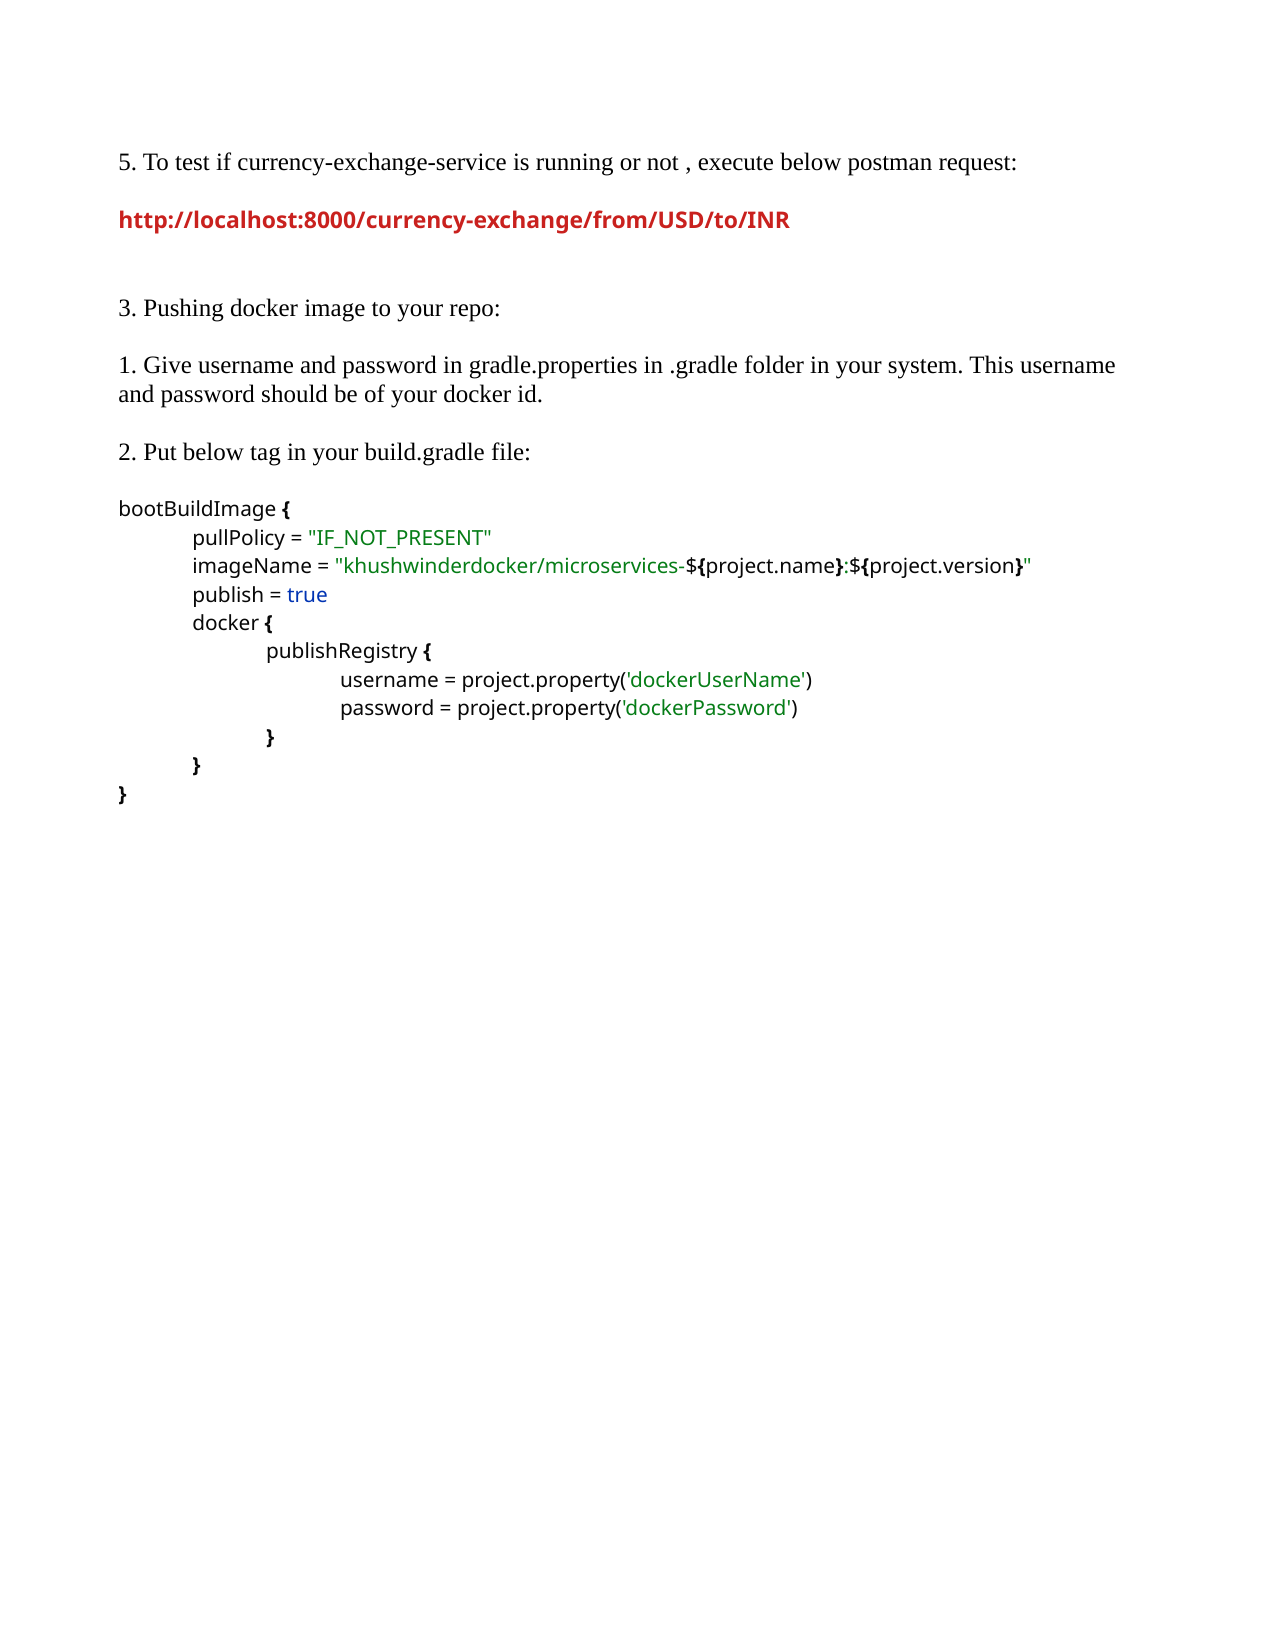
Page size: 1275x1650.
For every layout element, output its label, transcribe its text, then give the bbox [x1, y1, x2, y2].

text 2. Put below tag in your build.gradle file: [118, 437, 1157, 466]
text http://localhost:8000/currency-exchange/from/USD/to/INR [118, 204, 1157, 236]
text 5. To test if currency-exchange-service is running or not , execute below postman request: [118, 147, 1157, 176]
text 3. Pushing docker image to your repo: [118, 293, 1157, 322]
text 1. Give username and password in gradle.properties in .gradle folder in your system. This username and password should be of your docker id. [118, 351, 1157, 408]
text bootBuildImage { pullPolicy = "IF_NOT_PRESENT" imageName = "khushwinderdocker/microservices-${project.name}:${project.version}" publish = true docker { publishRegistry { username = project.property('dockerUserName') password = project.property('dockerPassword') } } } [118, 494, 1157, 807]
